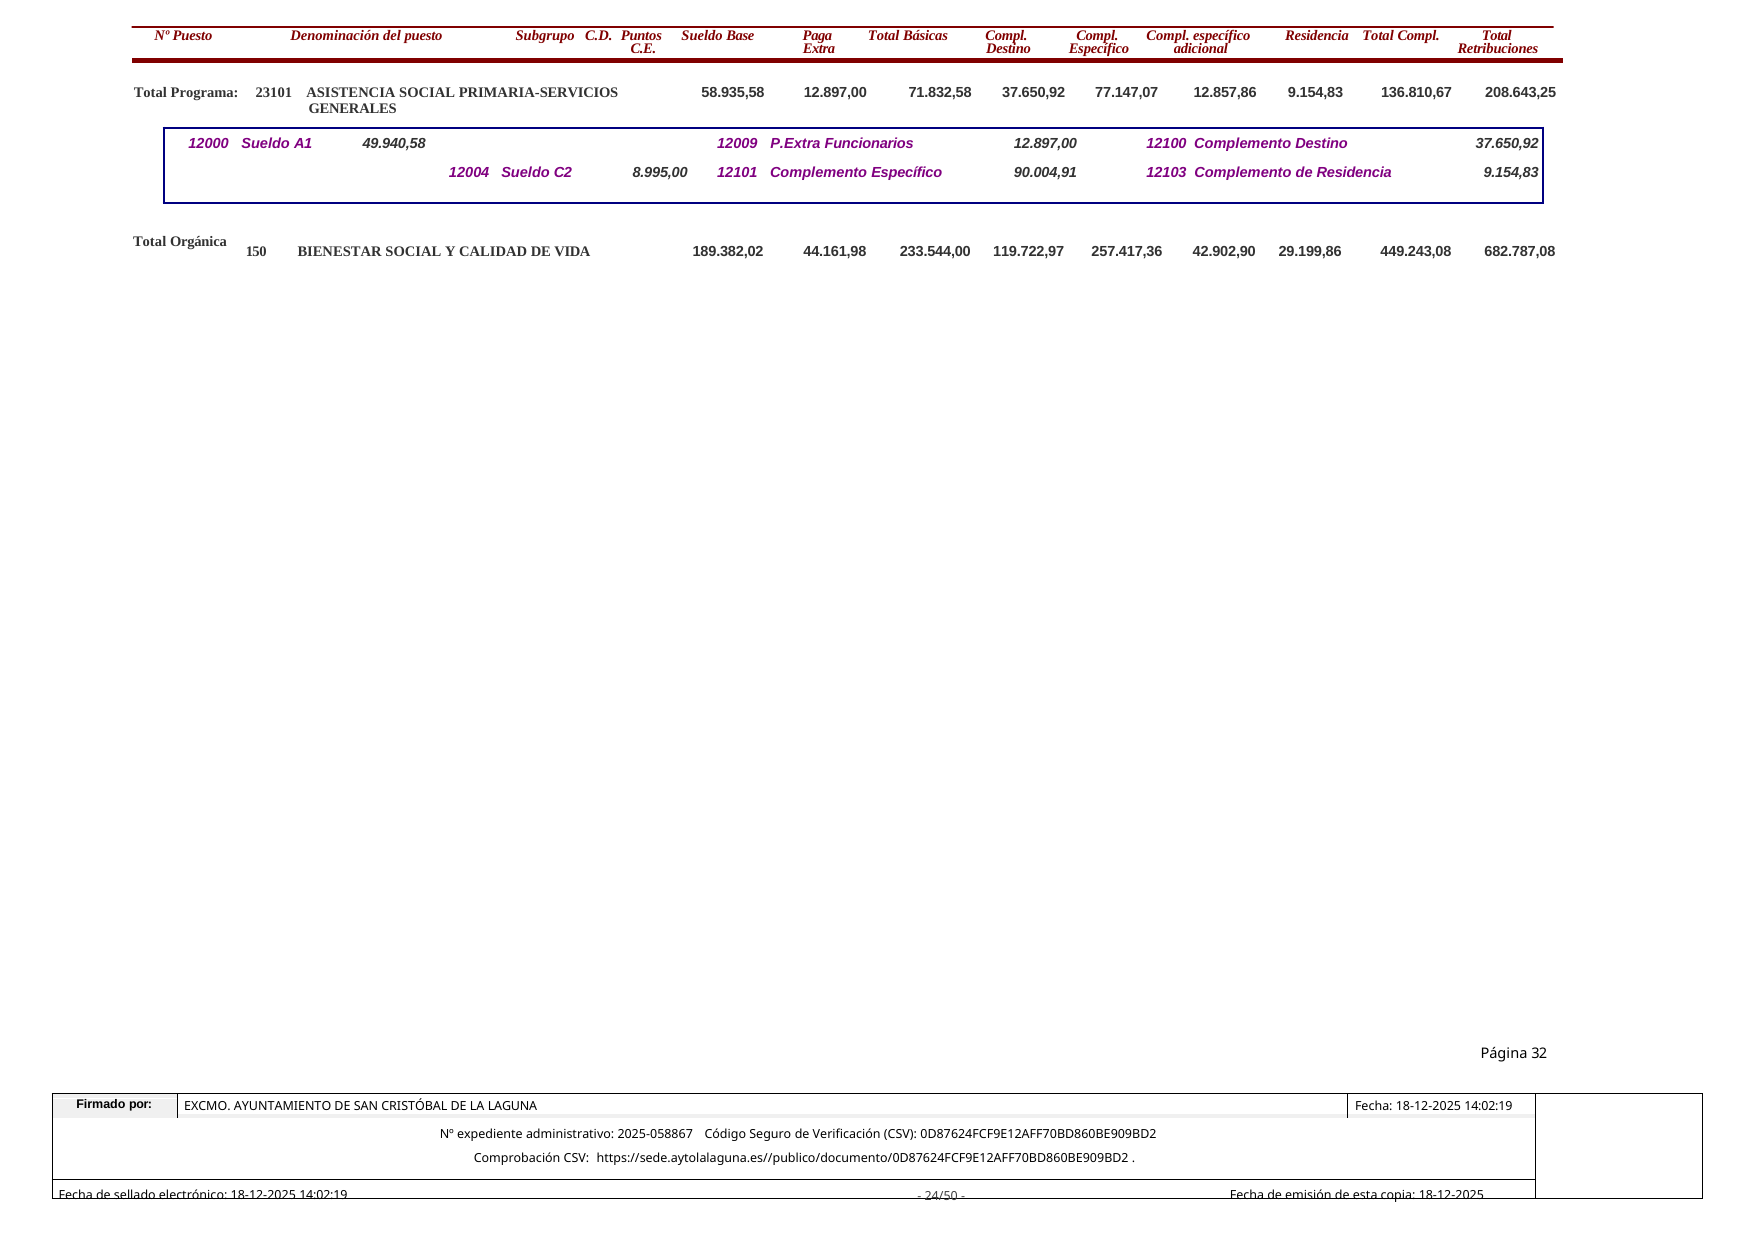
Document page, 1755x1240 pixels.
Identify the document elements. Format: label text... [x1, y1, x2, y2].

table_header [602, 129, 702, 157]
table_header Total Compl. Total Retribuciones [1356, 27, 1562, 58]
text 44.161,98 233.544,00 [803, 243, 972, 260]
table_header Paga Extra [784, 28, 868, 58]
table_header 12000 Sueldo A1 [165, 129, 337, 157]
table_header Subgrupo C.D. Puntos C.E. [479, 28, 672, 58]
table_cell 9.154,83 [1271, 63, 1356, 116]
table_cell 12.857,86 [1176, 63, 1271, 116]
text 682.787,08 [1484, 243, 1710, 260]
table_header Compl. Compl. específico Específico adicional [1067, 28, 1271, 58]
table_cell 37.650,92 [979, 63, 1067, 116]
table_cell [165, 157, 337, 202]
table_cell 12101 Complemento Específico [702, 157, 978, 202]
table_header 37.650,92 [1433, 129, 1542, 157]
table_cell 8.995,00 [602, 157, 702, 202]
table_header Total Básicas [868, 28, 979, 58]
table_cell 90.004,91 [979, 157, 1111, 202]
text 449.243,08 [1380, 243, 1453, 260]
table_header Sueldo Base [672, 28, 784, 58]
table_cell 9.154,83 [1433, 157, 1542, 202]
table_cell [338, 157, 437, 202]
table_cell 77.147,07 [1067, 63, 1176, 116]
table_header 12100 Complemento Destino [1111, 129, 1433, 157]
table_cell 208.643,25 [1469, 63, 1562, 116]
text 29.199,86 [1278, 243, 1343, 260]
table_cell 58.935,58 [672, 63, 784, 116]
table_cell Total Programa: 23101 ASISTENCIA SOCIAL PRIMARIA-SERVICIOS GENERALES [132, 63, 672, 116]
table_cell 12.897,00 [784, 63, 868, 116]
table_cell 71.832,58 [868, 63, 979, 116]
subtitle BIENESTAR SOCIAL Y CALIDAD DE VIDA [297, 243, 596, 260]
text 42.902,90 [1192, 243, 1257, 260]
table_header Denominación del puesto [252, 28, 479, 58]
table_header 49.940,58 [338, 129, 437, 157]
table_header Nº Puesto [132, 28, 252, 58]
text 257.417,36 [1091, 243, 1164, 260]
table_cell 12103 Complemento de Residencia [1111, 157, 1433, 202]
table_header 12009 P.Extra Funcionarios [702, 129, 978, 157]
table_cell 136.810,67 [1356, 63, 1469, 116]
table_header [437, 129, 602, 157]
table_header 12.897,00 [979, 129, 1111, 157]
text Total Orgánica [133, 233, 228, 250]
text 150 [246, 243, 268, 260]
text 119.722,97 [993, 243, 1066, 260]
text 189.382,02 [692, 243, 765, 260]
table_cell 12004 Sueldo C2 [437, 157, 602, 202]
table_header Residencia [1271, 28, 1356, 58]
table_header Compl. Destino [979, 28, 1067, 58]
